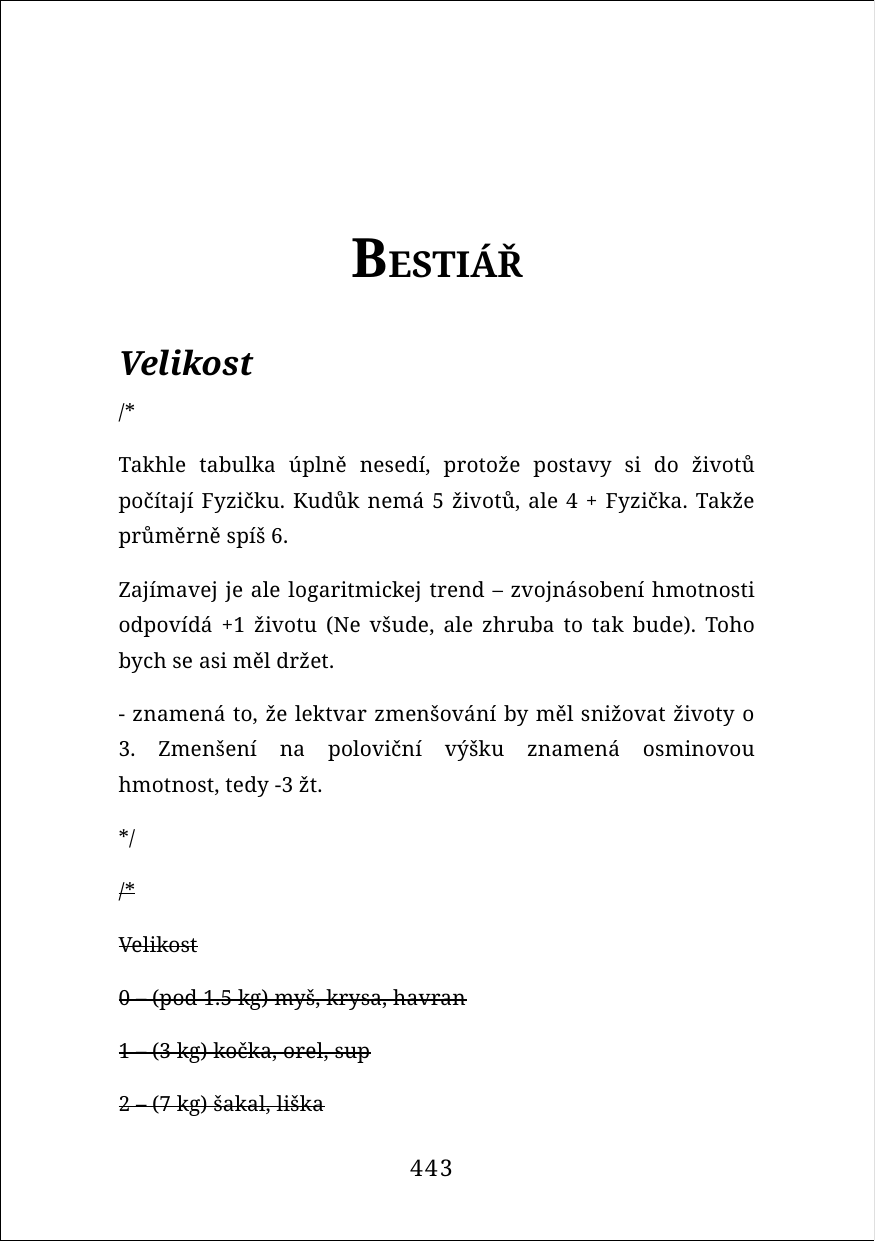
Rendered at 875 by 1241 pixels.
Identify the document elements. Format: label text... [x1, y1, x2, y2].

text Velikost [118, 930, 756, 958]
text */ [118, 823, 756, 852]
text 0 – (pod 1.5 kg) myš, krysa, havran [118, 983, 756, 1011]
subtitle Velikost [118, 340, 756, 386]
text /* [118, 877, 756, 905]
text Zajímavej je ale logaritmickej trend – zvojnásobení hmotnosti odpovídá +1 životu (Ne všude, ale zhruba to tak bude). Toho bych se asi měl držet. [118, 575, 756, 674]
text /* [118, 397, 756, 426]
text - znamená to, že lektvar zmenšování by měl snižovat životy o 3. Zmenšení na poloviční výšku znamená osminovou hmotnost, tedy -3 žt. [118, 699, 756, 798]
subtitle Bestiář [118, 219, 756, 293]
text 1 – (3 kg) kočka, orel, sup [118, 1036, 756, 1065]
text Takhle tabulka úplně nesedí, protože postavy si do životů počítají Fyzičku. Kudůk nemá 5 životů, ale 4 + Fyzička. Takže průměrně spíš 6. [118, 451, 756, 550]
text 2 – (7 kg) šakal, liška [118, 1089, 756, 1118]
